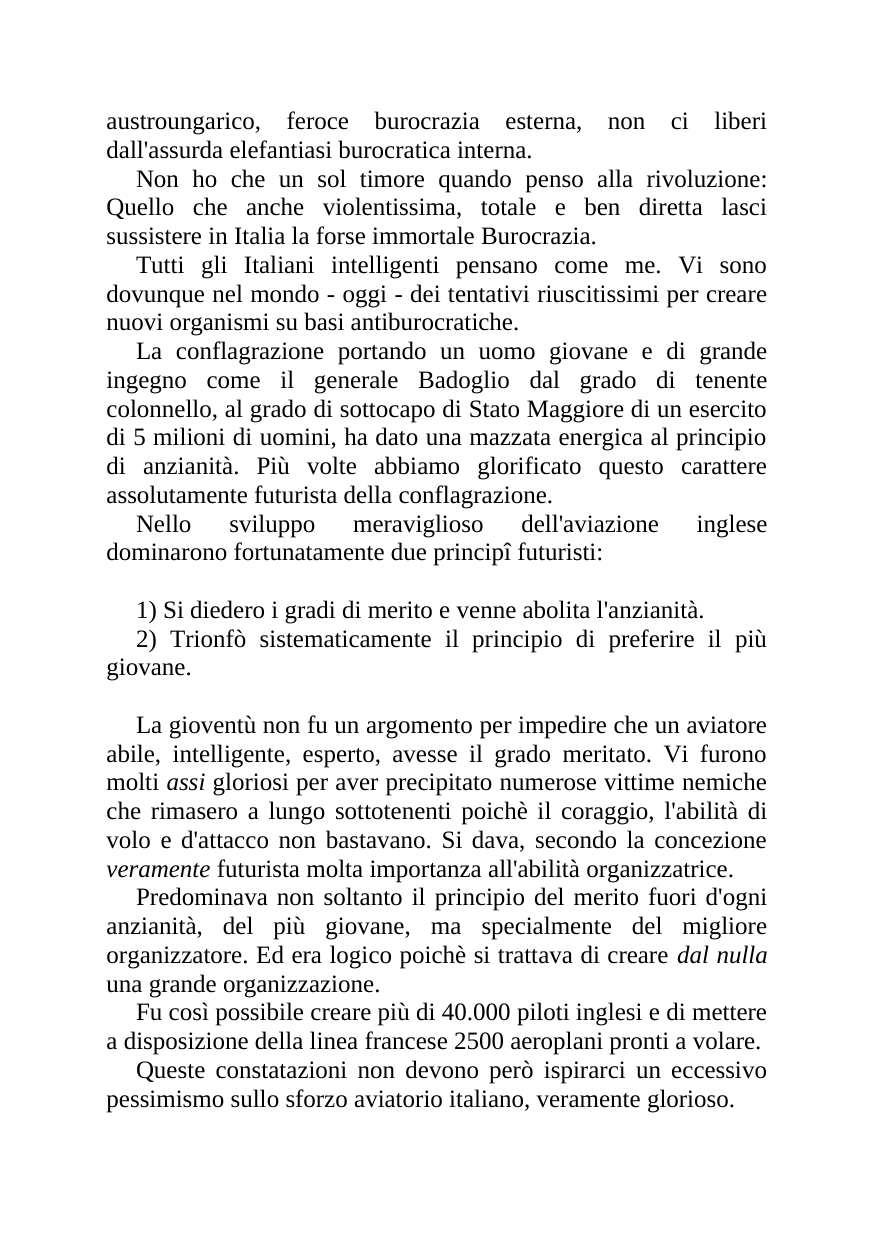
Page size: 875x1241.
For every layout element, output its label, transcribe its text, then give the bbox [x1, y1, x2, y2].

text Non ho che un sol timore quando penso alla rivoluzione: Quello che anche violentissima, totale e ben diretta lasci sussistere in Italia la forse immortale Burocrazia. [106, 164, 768, 250]
text austroungarico, feroce burocrazia esterna, non ci liberi dall'assurda elefantiasi burocratica interna. [106, 106, 768, 164]
text Nello sviluppo meraviglioso dell'aviazione inglese dominarono fortunatamente due principî futuristi: [106, 509, 768, 566]
text Predominava non soltanto il principio del merito fuori d'ogni anzianità, del più giovane, ma specialmente del migliore organizzatore. Ed era logico poichè si trattava di creare dal nulla una grande organizzazione. [106, 882, 768, 997]
text Fu così possibile creare più di 40.000 piloti inglesi e di mettere a disposizione della linea francese 2500 aeroplani pronti a volare. [106, 997, 768, 1055]
text Tutti gli Italiani intelligenti pensano come me. Vi sono dovunque nel mondo - oggi - dei tentativi riuscitissimi per creare nuovi organismi su basi antiburocratiche. [106, 250, 768, 336]
text Queste constatazioni non devono però ispirarci un eccessivo pessimismo sullo sforzo aviatorio italiano, veramente glorioso. [106, 1055, 768, 1112]
text La conflagrazione portando un uomo giovane e di grande ingegno come il generale Badoglio dal grado di tenente colonnello, al grado di sottocapo di Stato Maggiore di un esercito di 5 milioni di uomini, ha dato una mazzata energica al principio di anzianità. Più volte abbiamo glorificato questo carattere assolutamente futurista della conflagrazione. [106, 336, 768, 509]
text 2) Trionfò sistematicamente il principio di preferire il più giovane. [106, 624, 768, 681]
text La gioventù non fu un argomento per impedire che un aviatore abile, intelligente, esperto, avesse il grado meritato. Vi furono molti assi gloriosi per aver precipitato numerose vittime nemiche che rimasero a lungo sottotenenti poichè il coraggio, l'abilità di volo e d'attacco non bastavano. Si dava, secondo la concezione veramente futurista molta importanza all'abilità organizzatrice. [106, 710, 768, 882]
text 1) Si diedero i gradi di merito e venne abolita l'anzianità. [106, 595, 768, 624]
